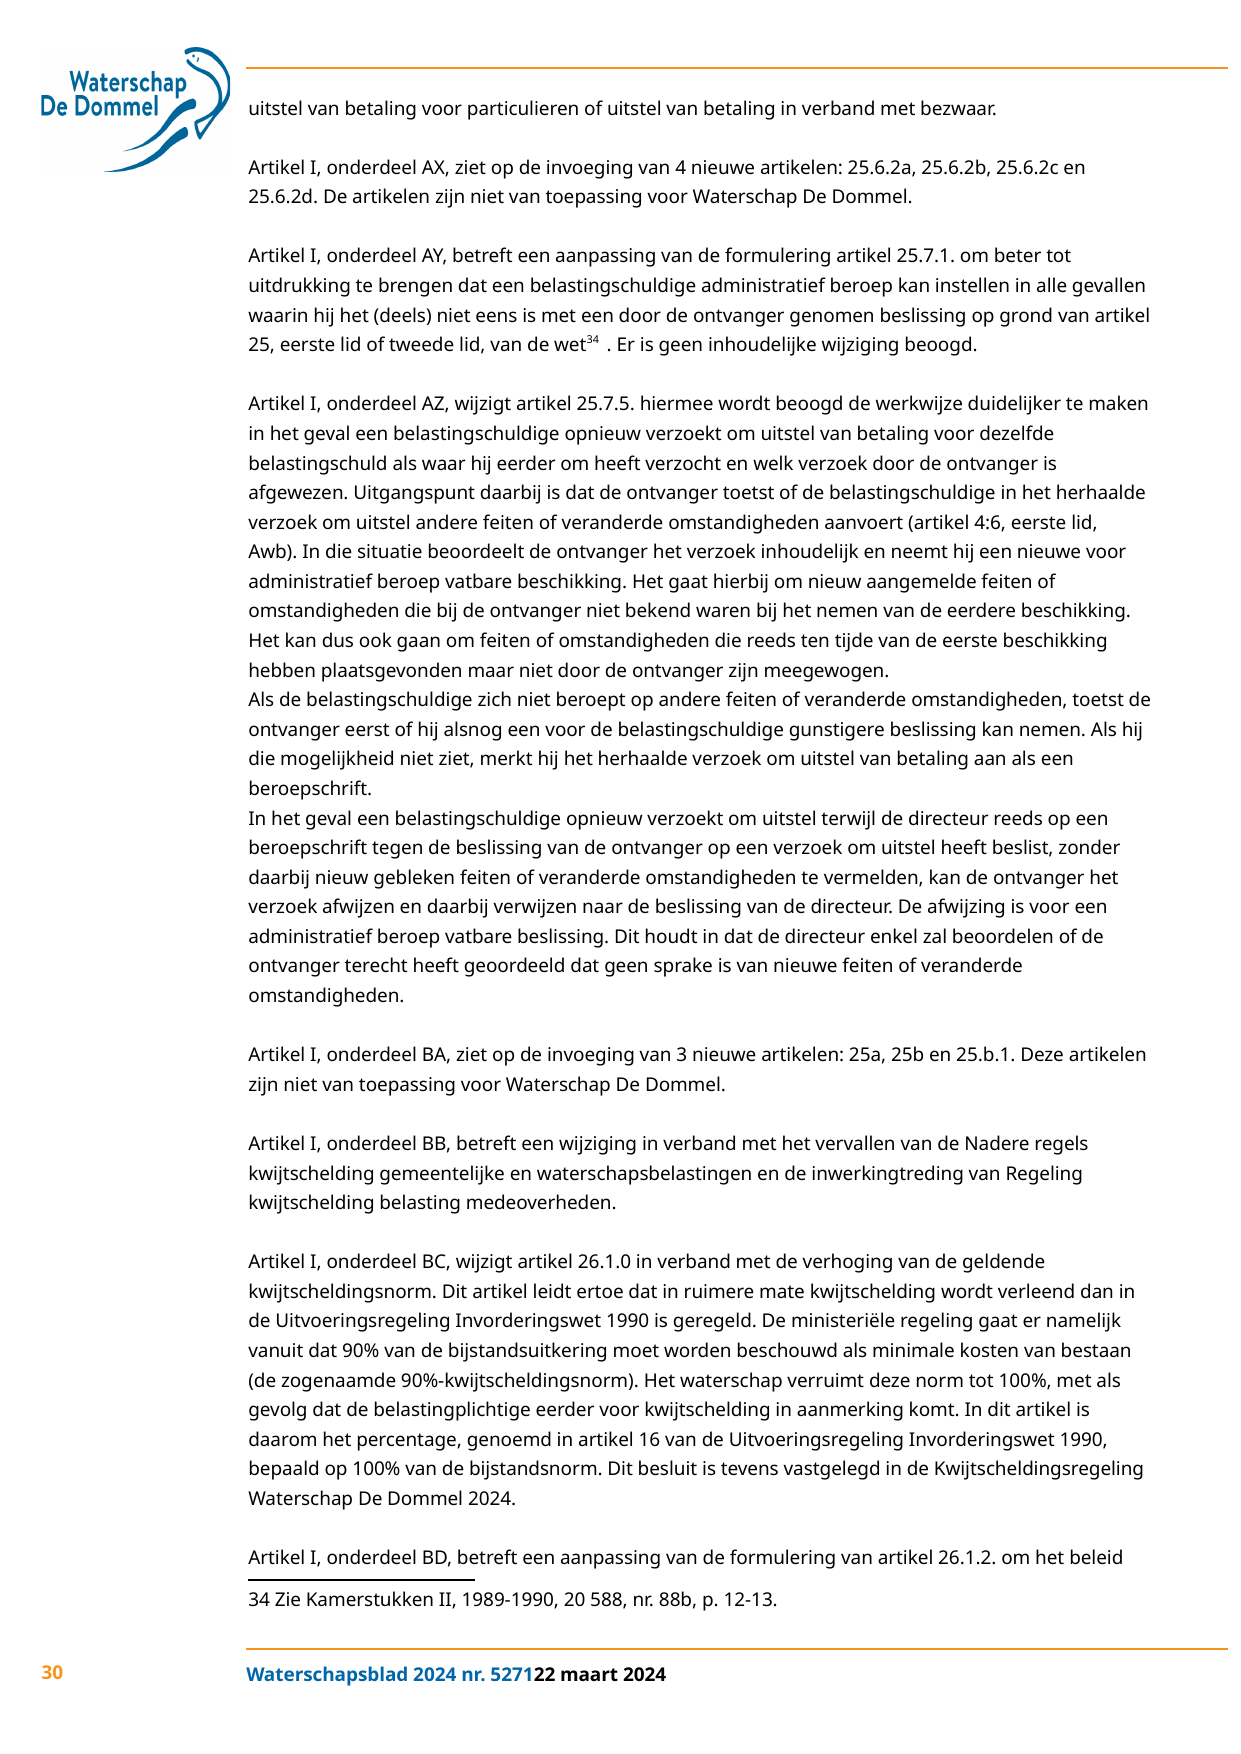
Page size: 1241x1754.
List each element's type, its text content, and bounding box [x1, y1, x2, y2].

text Artikel I, onderdeel AX, ziet op de invoeging van 4 nieuwe artikelen: 25.6.2a, 25.6.2b, 25.6.2c en 25.6.2d. De artikelen zijn niet van toepassing voor Waterschap De Dommel. [248, 154, 1152, 209]
picture [198, 118, 210, 131]
text Artikel I, onderdeel BB, betreft een wijziging in verband met het vervallen van de Nadere regels kwijtschelding gemeentelijke en waterschapsbelastingen en de inwerkingtreding van Regeling kwijtschelding belasting medeoverheden. [248, 1130, 1152, 1215]
text Artikel I, onderdeel BC, wijzigt artikel 26.1.0 in verband met de verhoging van de geldende kwijtscheldingsnorm. Dit artikel leidt ertoe dat in ruimere mate kwijtschelding wordt verleend dan in de Uitvoeringsregeling Invorderingswet 1990 is geregeld. De ministeriële regeling gaat er namelijk vanuit dat 90% van de bijstandsuitkering moet worden beschouwd als minimale kosten van bestaan (de zogenaamde 90%-kwijtscheldingsnorm). Het waterschap verruimt deze norm tot 100%, met als gevolg dat de belastingplichtige eerder voor kwijtschelding in aanmerking komt. In dit artikel is daarom het percentage, genoemd in artikel 16 van de Uitvoeringsregeling Invorderingswet 1990, bepaald op 100% van de bijstandsnorm. Dit besluit is tevens vastgelegd in de Kwijtscheldingsregeling Waterschap De Dommel 2024. [248, 1248, 1152, 1511]
text uitstel van betaling voor particulieren of uitstel van betaling in verband met bezwaar. [248, 95, 1152, 121]
picture [41, 47, 231, 172]
text Als de belastingschuldige zich niet beroept op andere feiten of veranderde omstandigheden, toetst de ontvanger eerst of hij alsnog een voor de belastingschuldige gunstigere beslissing kan nemen. Als hij die mogelijkheid niet ziet, merkt hij het herhaalde verzoek om uitstel van betaling aan als een beroepschrift. [248, 686, 1152, 801]
text Artikel I, onderdeel BD, betreft een aanpassing van de formulering van artikel 26.1.2. om het beleid [248, 1544, 1152, 1570]
text Artikel I, onderdeel BA, ziet op de invoeging van 3 nieuwe artikelen: 25a, 25b en 25.b.1. Deze artikelen zijn niet van toepassing voor Waterschap De Dommel. [248, 1041, 1152, 1097]
text In het geval een belastingschuldige opnieuw verzoekt om uitstel terwijl de directeur reeds op een beroepschrift tegen de beslissing van de ontvanger op een verzoek om uitstel heeft beslist, zonder daarbij nieuw gebleken feiten of veranderde omstandigheden te vermelden, kan de ontvanger het verzoek afwijzen en daarbij verwijzen naar de beslissing van de directeur. De afwijzing is voor een administratief beroep vatbare beslissing. Dit houdt in dat de directeur enkel zal beoordelen of de ontvanger terecht heeft geoordeeld dat geen sprake is van nieuwe feiten of veranderde omstandigheden. [248, 805, 1152, 1008]
picture [45, 99, 51, 111]
text Artikel I, onderdeel AY, betreft een aanpassing van de formulering artikel 25.7.1. om beter tot uitdrukking te brengen dat een belastingschuldige administratief beroep kan instellen in alle gevallen waarin hij het (deels) niet eens is met een door de ontvanger genomen beslissing op grond van artikel 25, eerste lid of tweede lid, van de wet . Er is geen inhoudelijke wijziging beoogd. [248, 243, 1152, 357]
text Zie Kamerstukken II, 1989-1990, 20 588, nr. 88b, p. 12-13. [248, 1586, 1152, 1612]
picture [204, 47, 231, 76]
text Artikel I, onderdeel AZ, wijzigt artikel 25.7.5. hiermee wordt beoogd de werkwijze duidelijker te maken in het geval een belastingschuldige opnieuw verzoekt om uitstel van betaling voor dezelfde belastingschuld als waar hij eerder om heeft verzocht en welk verzoek door de ontvanger is afgewezen. Uitgangspunt daarbij is dat de ontvanger toetst of de belastingschuldige in het herhaalde verzoek om uitstel andere feiten of veranderde omstandigheden aanvoert (artikel 4:6, eerste lid, Awb). In die situatie beoordeelt de ontvanger het verzoek inhoudelijk en neemt hij een nieuwe voor administratief beroep vatbare beschikking. Het gaat hierbij om nieuw aangemelde feiten of omstandigheden die bij de ontvanger niet bekend waren bij het nemen van de eerdere beschikking. Het kan dus ook gaan om feiten of omstandigheden die reeds ten tijde van de eerste beschikking hebben plaatsgevonden maar niet door de ontvanger zijn meegewogen. [248, 391, 1152, 683]
